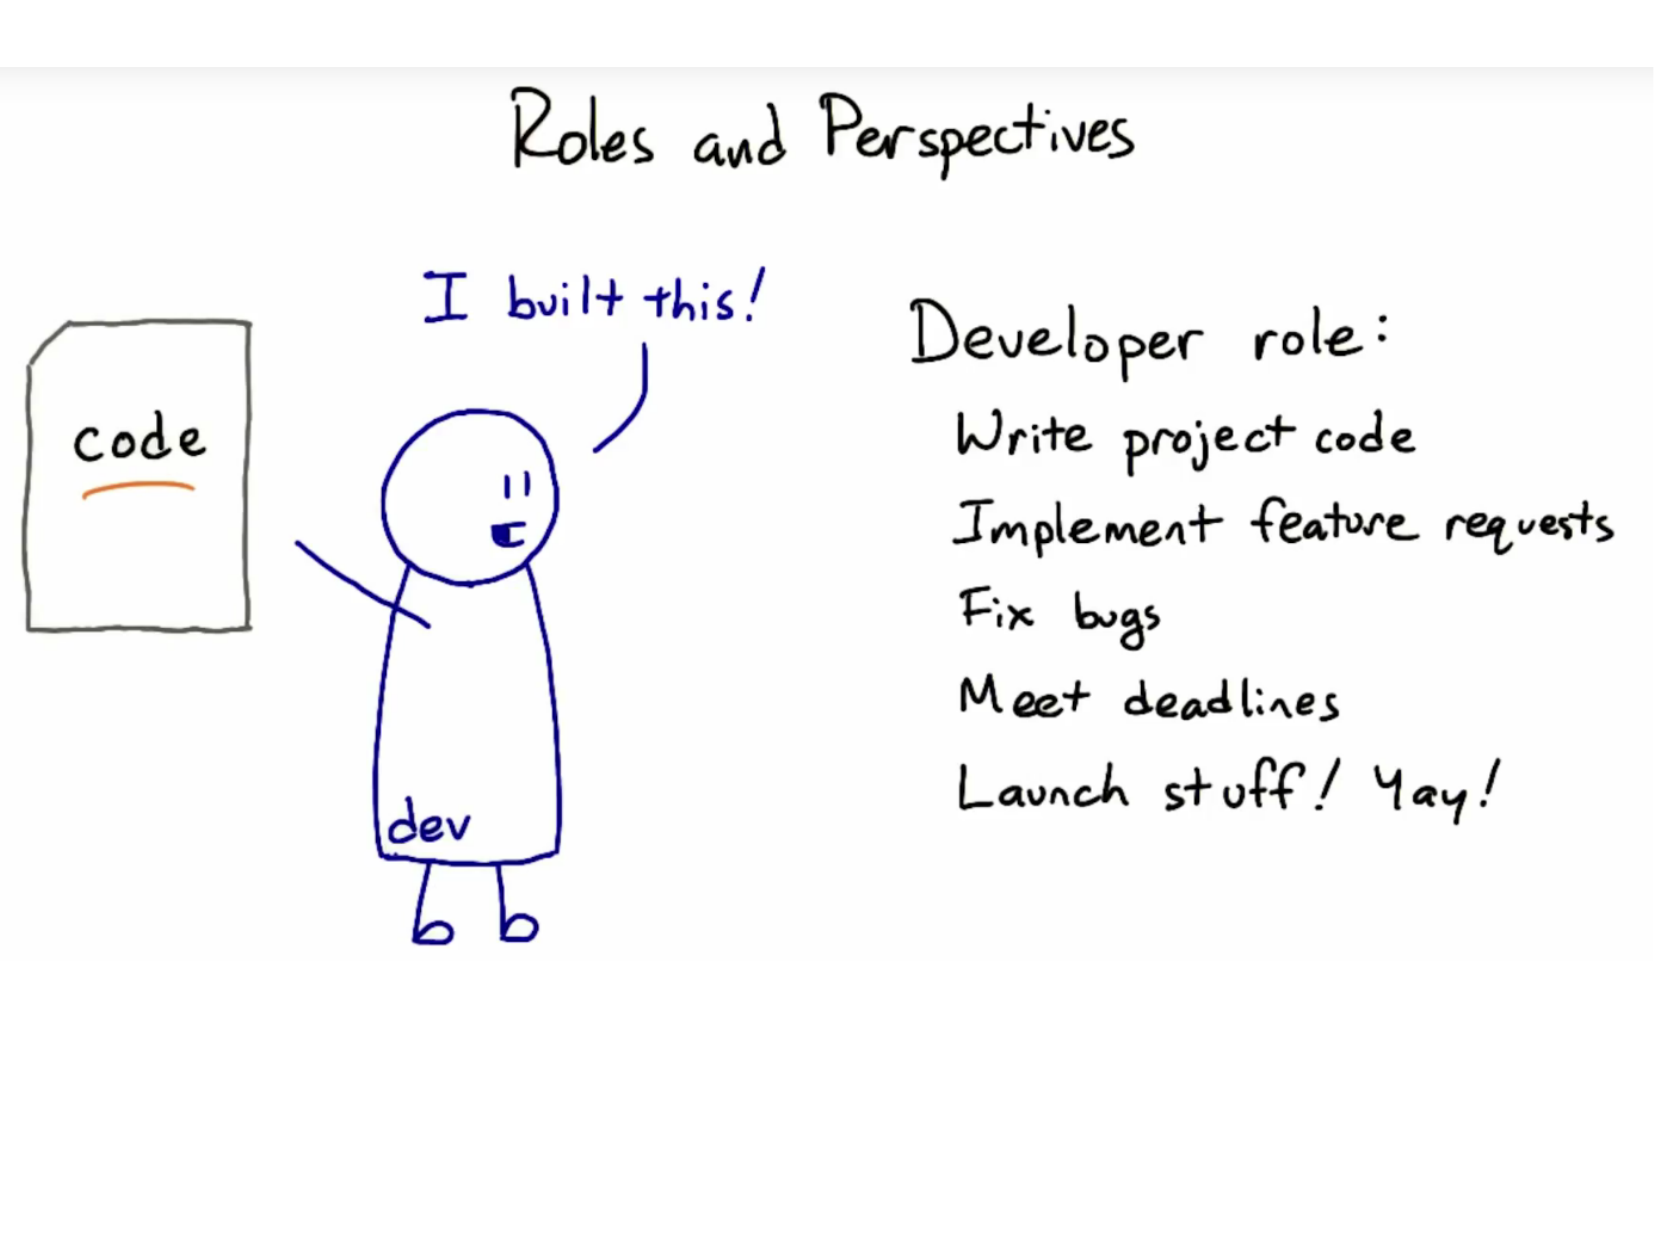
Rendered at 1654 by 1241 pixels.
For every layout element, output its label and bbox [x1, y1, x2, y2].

picture [0, 67, 1654, 961]
